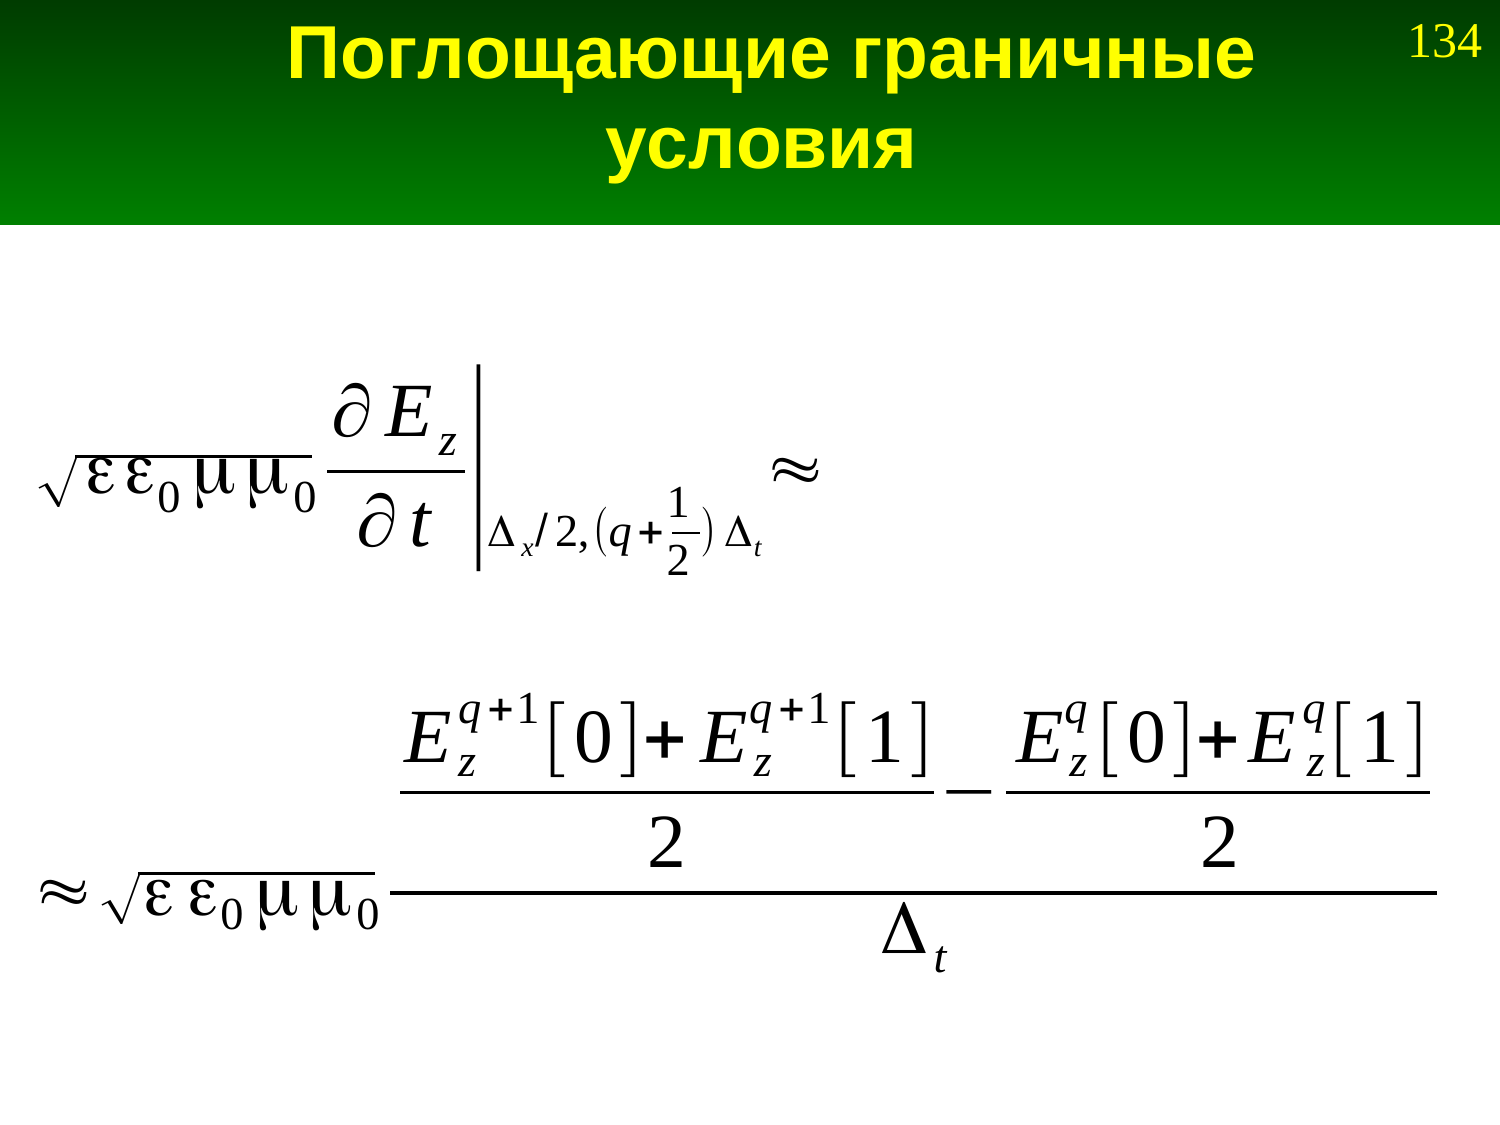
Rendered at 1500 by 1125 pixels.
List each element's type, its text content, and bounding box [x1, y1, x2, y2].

title Поглощающие граничные условия [123, 0, 1399, 192]
chart [11, 359, 1459, 981]
